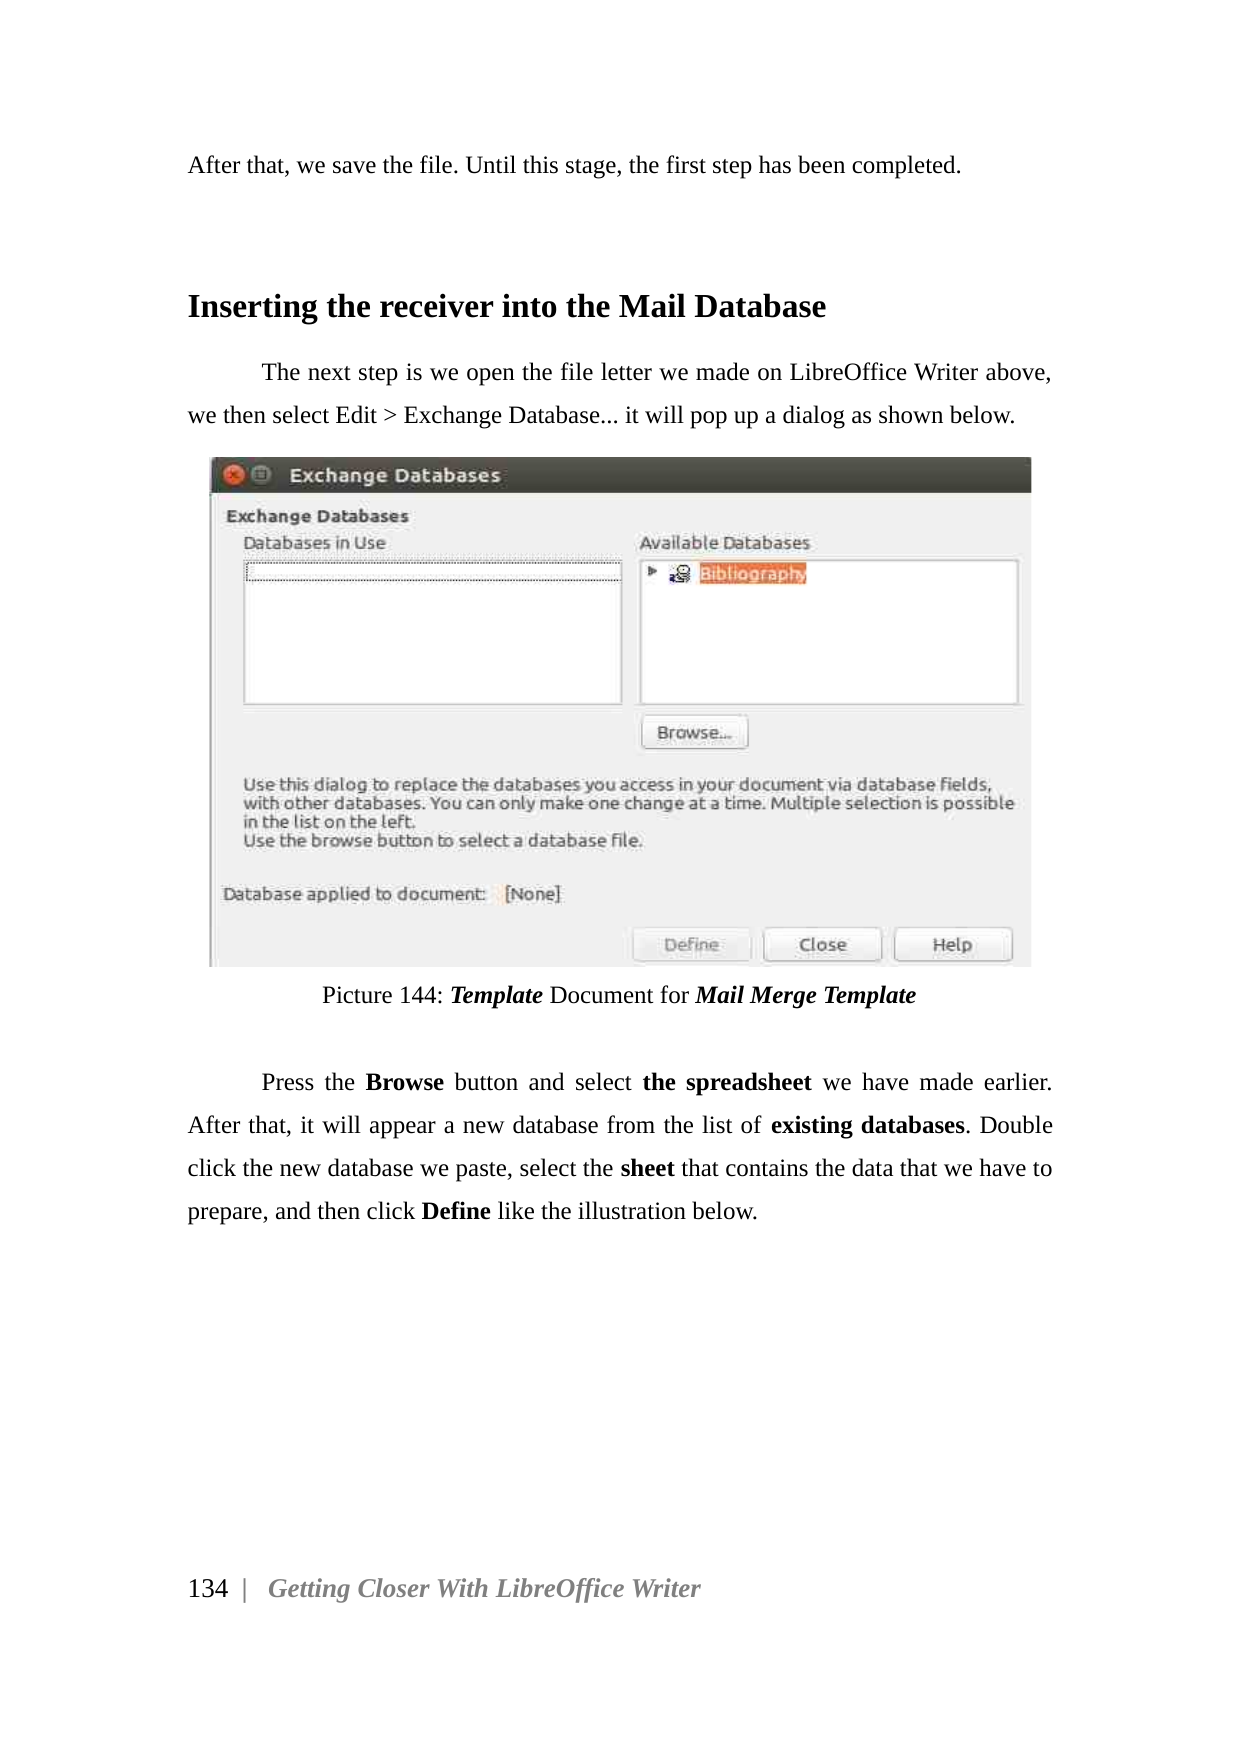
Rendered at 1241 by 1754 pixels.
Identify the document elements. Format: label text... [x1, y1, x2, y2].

subtitle Inserting the receiver into the Mail Database [187, 286, 1053, 325]
text Press the Browse button and select the spreadsheet we have made earlier. After that, it will appear a new database from the list of existing databases. Double click the new database we paste, select the sheet that contains the data that we have to prepare, and then click Define like the illustration below. [187, 1067, 1053, 1225]
text The next step is we open the file letter we made on LibreOffice Writer above, we then select Edit > Exchange Database... it will pop up a dialog as shown below. [187, 357, 1053, 428]
text After that, we save the file. Until this stage, the first step has been completed. [187, 150, 1053, 179]
text Picture 144: Template Document for Mail Merge Template [187, 981, 1053, 1009]
picture [209, 457, 1032, 967]
